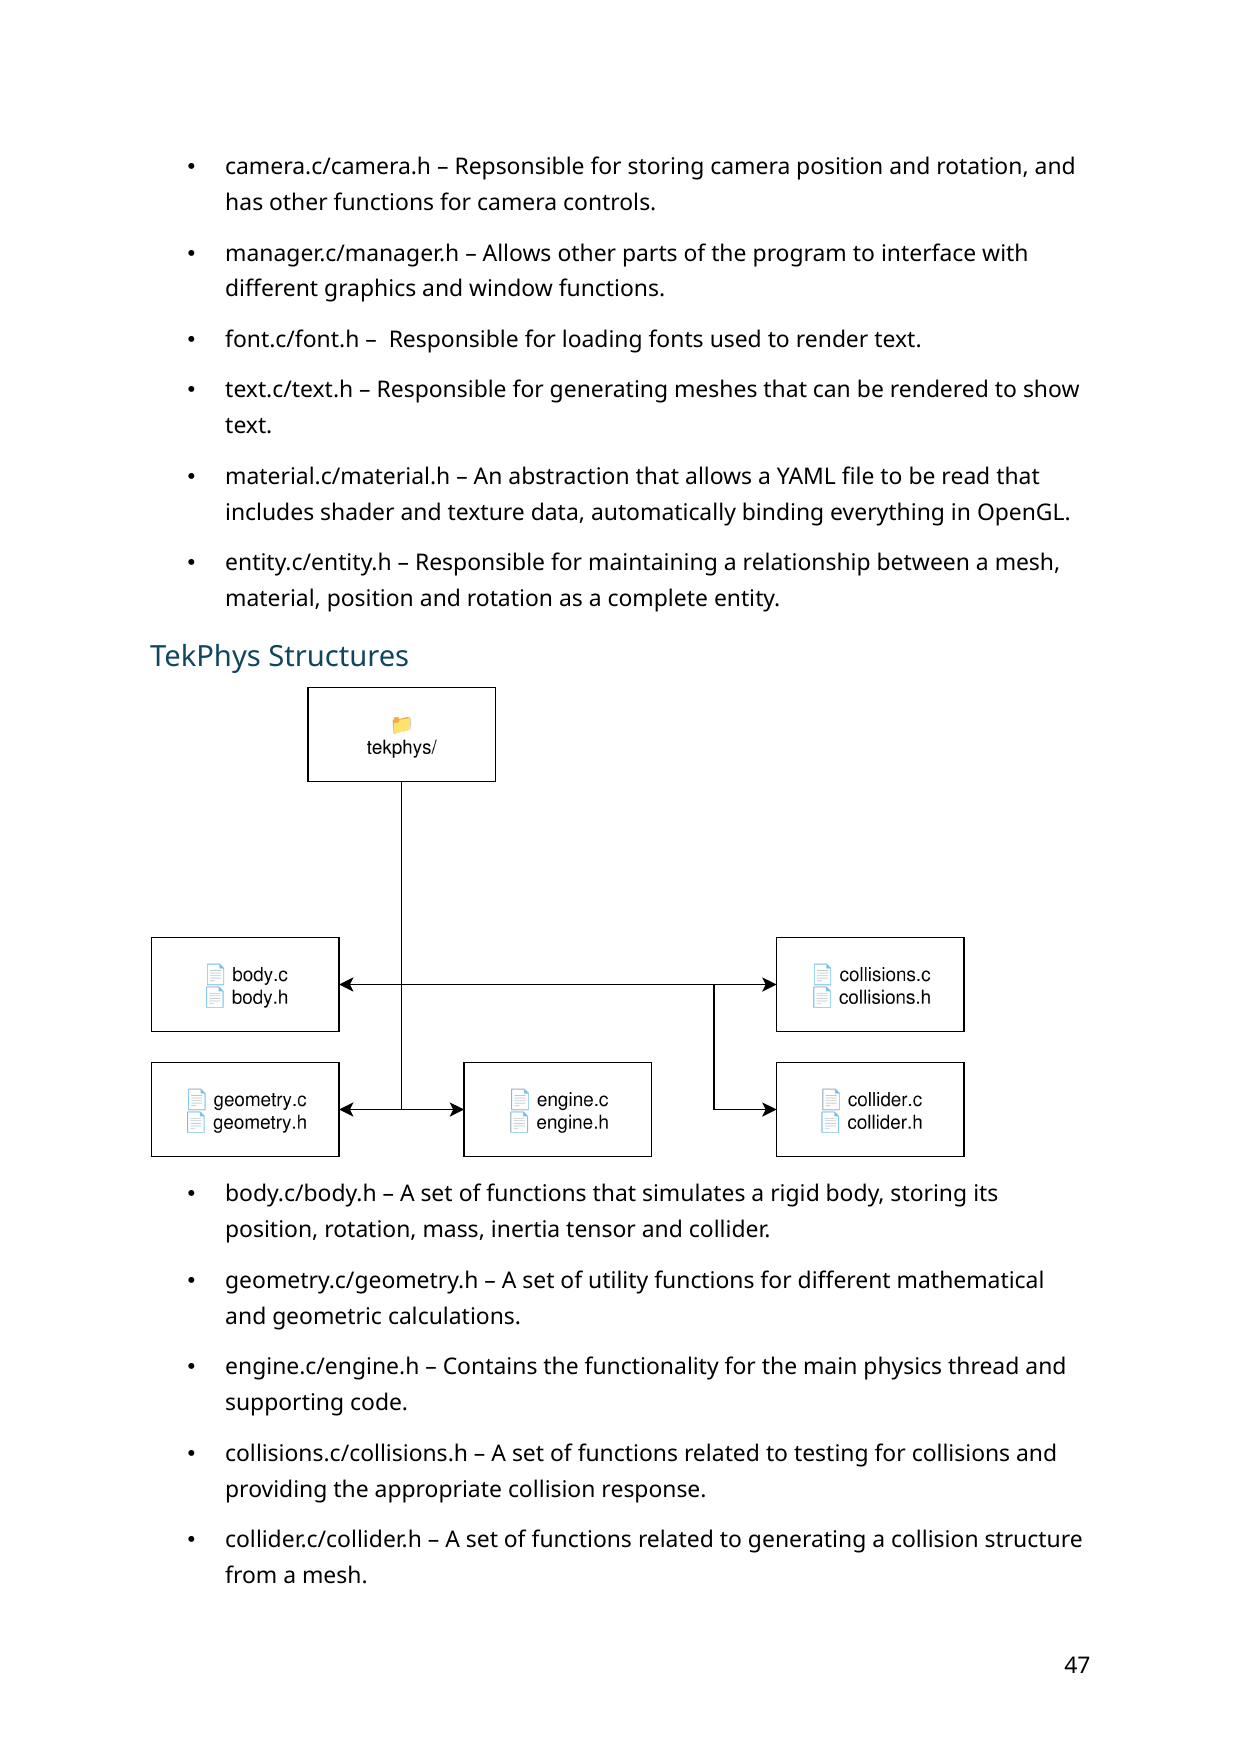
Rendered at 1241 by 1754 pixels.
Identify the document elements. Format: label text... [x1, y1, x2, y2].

list geometry.c/geometry.h – A set of utility functions for different mathematical and geometric calculations. [187, 1264, 1090, 1331]
list text.c/text.h – Responsible for generating meshes that can be rendered to show text. [187, 373, 1090, 441]
list material.c/material.h – An abstraction that allows a YAML file to be read that includes shader and texture data, automatically binding everything in OpenGL. [187, 460, 1090, 527]
subtitle TekPhys Structures [150, 635, 1090, 674]
list collider.c/collider.h – A set of functions related to generating a collision structure from a mesh. [187, 1523, 1090, 1590]
list font.c/font.h – Responsible for loading fonts used to render text. [187, 323, 1090, 354]
list body.c/body.h – A set of functions that simulates a rigid body, storing its position, rotation, mass, inertia tensor and collider. [187, 1177, 1090, 1244]
list entity.c/entity.h – Responsible for maintaining a relationship between a mesh, material, position and rotation as a complete entity. [187, 546, 1090, 613]
list camera.c/camera.h – Repsonsible for storing camera position and rotation, and has other functions for camera controls. [187, 150, 1090, 217]
list engine.c/engine.h – Contains the functionality for the main physics thread and supporting code. [187, 1350, 1090, 1417]
list collisions.c/collisions.h – A set of functions related to testing for collisions and providing the appropriate collision response. [187, 1437, 1090, 1504]
list manager.c/manager.h – Allows other parts of the program to interface with different graphics and window functions. [187, 236, 1090, 304]
